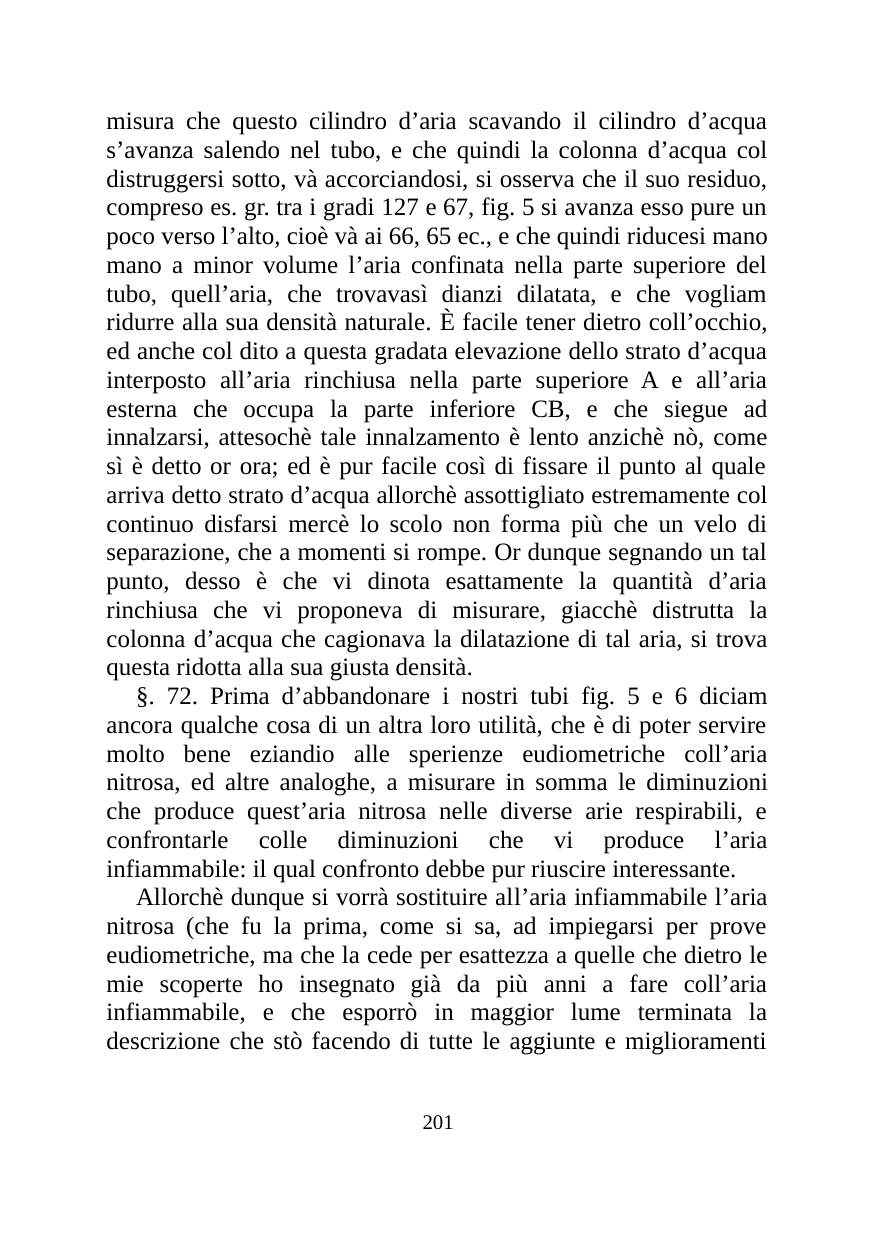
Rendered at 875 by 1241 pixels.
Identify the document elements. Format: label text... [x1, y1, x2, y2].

text §. 72. Prima d’abbandonare i nostri tubi fig. 5 e 6 diciam ancora qualche cosa di un altra loro utilità, che è di poter servire molto bene eziandio alle sperienze eudiometriche coll’aria nitrosa, ed altre analoghe, a misurare in somma le diminuzioni che produce quest’aria nitrosa nelle diverse arie respirabili, e confrontarle colle diminuzioni che vi produce l’aria infiammabile: il qual confronto debbe pur riuscire interessante. [106, 681, 768, 882]
text misura che questo cilindro d’aria scavando il cilindro d’acqua s’avanza salendo nel tubo, e che quindi la colonna d’acqua col distruggersi sotto, và accorciandosi, si osserva che il suo residuo, compreso es. gr. tra i gradi 127 e 67, fig. 5 si avanza esso pure un poco verso l’alto, cioè và ai 66, 65 ec., e che quindi riducesi mano mano a minor volume l’aria confinata nella parte superiore del tubo, quell’aria, che trovavasì dianzi dilatata, e che vogliam ridurre alla sua densità naturale. È facile tener dietro coll’occhio, ed anche col dito a questa gradata elevazione dello strato d’acqua interposto all’aria rinchiusa nella parte superiore A e all’aria esterna che occupa la parte inferiore CB, e che siegue ad innalzarsi, attesochè tale innalzamento è lento anzichè nò, come sì è detto or ora; ed è pur facile così di fissare il punto al quale arriva detto strato d’acqua allorchè assottigliato estremamente col continuo disfarsi mercè lo scolo non forma più che un velo di separazione, che a momenti si rompe. Or dunque segnando un tal punto, desso è che vi dinota esattamente la quantità d’aria rinchiusa che vi proponeva di misurare, giacchè distrutta la colonna d’acqua che cagionava la dilatazione di tal aria, si trova questa ridotta alla sua giusta densità. [106, 106, 768, 681]
text Allorchè dunque si vorrà sostituire all’aria infiammabile l’aria nitrosa (che fu la prima, come si sa, ad impiegarsi per prove eudiometriche, ma che la cede per esattezza a quelle che dietro le mie scoperte ho insegnato già da più anni a fare coll’aria infiammabile, e che esporrò in maggior lume terminata la descrizione che stò facendo di tutte le aggiunte e miglioramenti [106, 882, 768, 1055]
